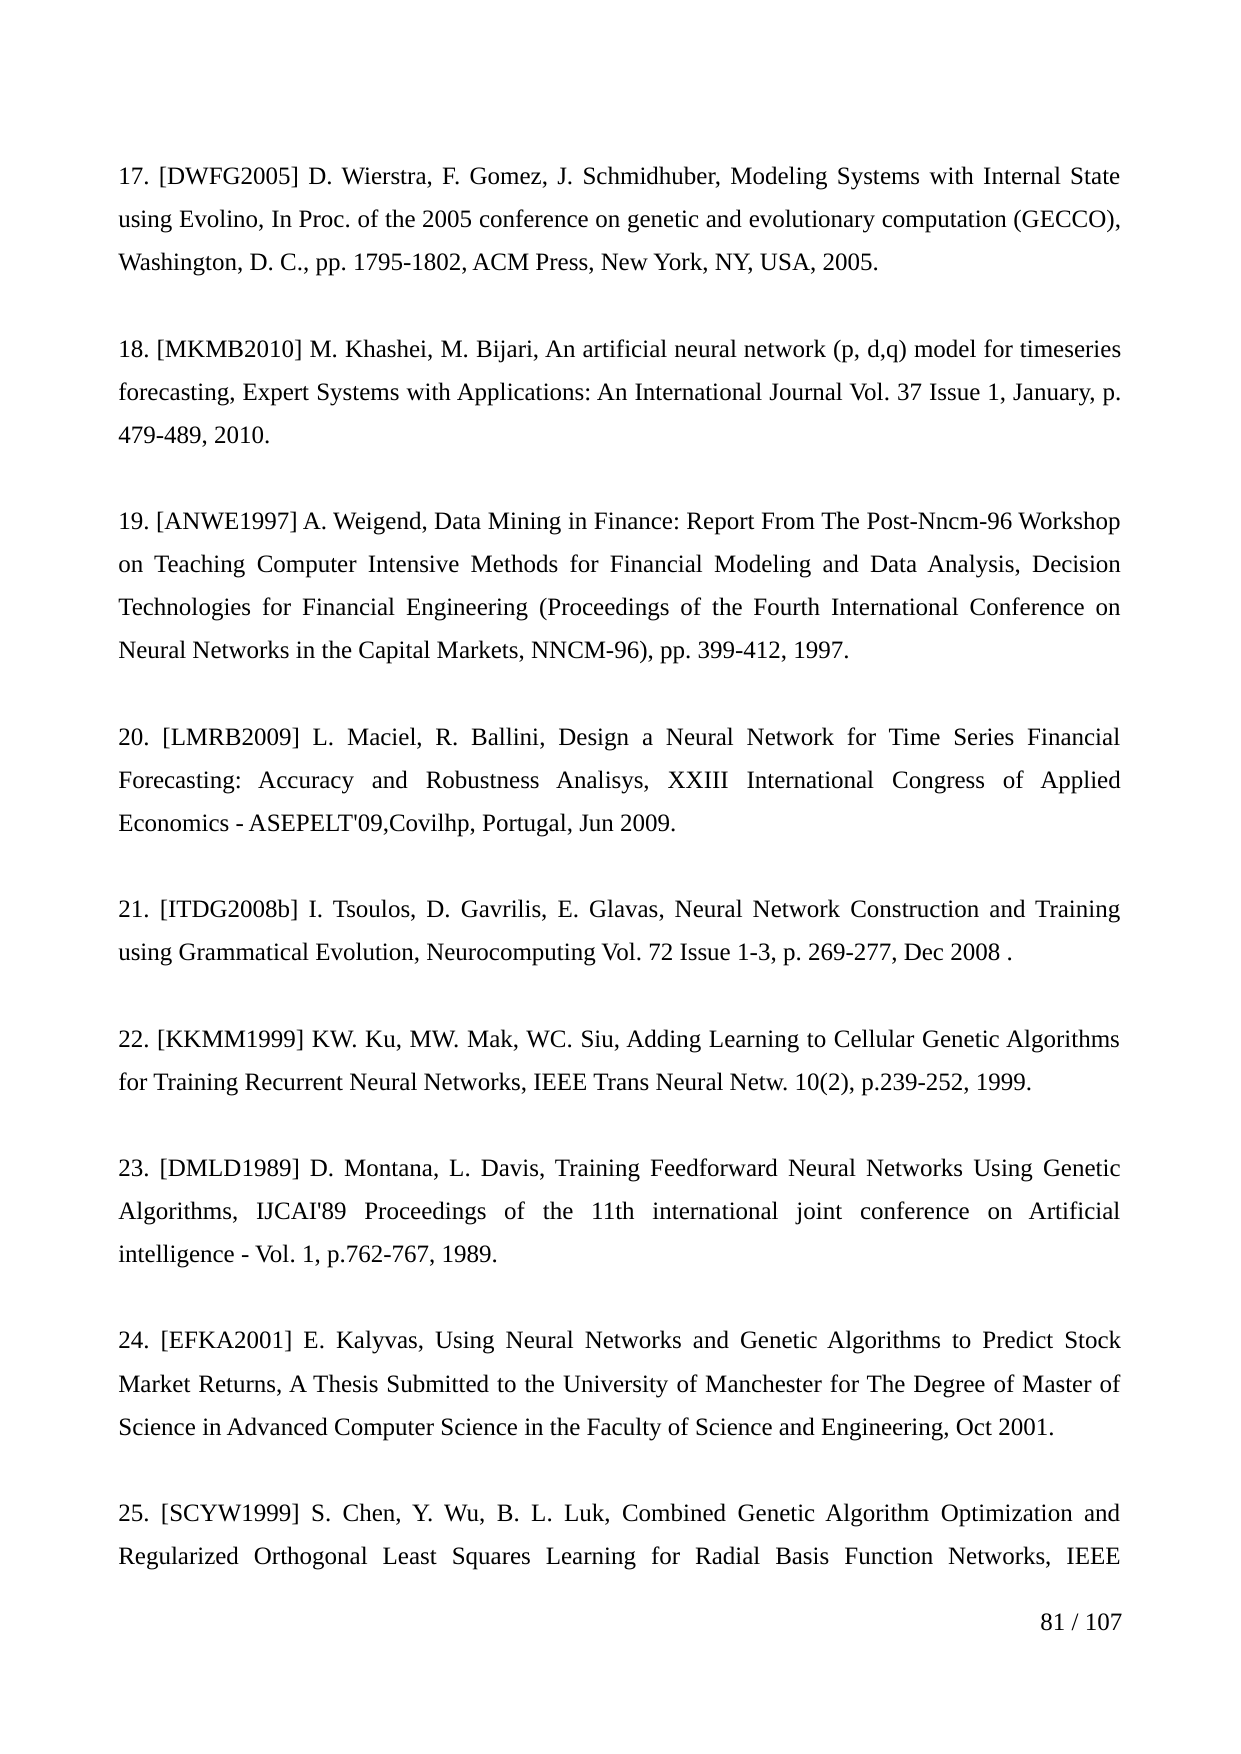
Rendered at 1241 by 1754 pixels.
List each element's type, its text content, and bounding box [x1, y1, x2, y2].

text 18. [MKMB2010] M. Khashei, M. Bijari, An artificial neural network (p, d,q) model for timeseries forecasting, Expert Systems with Applications: An International Journal Vol. 37 Issue 1, January, p. 479-489, 2010. [118, 334, 1122, 449]
text 17. [DWFG2005] D. Wierstra, F. Gomez, J. Schmidhuber, Modeling Systems with Internal State using Evolino, In Proc. of the 2005 conference on genetic and evolutionary computation (GECCO), Washington, D. C., pp. 1795-1802, ACM Press, New York, NY, USA, 2005. [118, 161, 1122, 276]
text 21. [ITDG2008b] I. Tsoulos, D. Gavrilis, E. Glavas, Neural Network Construction and Training using Grammatical Evolution, Neurocomputing Vol. 72 Issue 1-3, p. 269-277, Dec 2008 . [118, 894, 1122, 966]
text 25. [SCYW1999] S. Chen, Y. Wu, B. L. Luk, Combined Genetic Algorithm Optimization and Regularized Orthogonal Least Squares Learning for Radial Basis Function Networks, IEEE [118, 1498, 1122, 1570]
text 22. [KKMM1999] KW. Ku, MW. Mak, WC. Siu, Adding Learning to Cellular Genetic Algorithms for Training Recurrent Neural Networks, IEEE Trans Neural Netw. 10(2), p.239-252, 1999. [118, 1024, 1122, 1096]
text 23. [DMLD1989] D. Montana, L. Davis, Training Feedforward Neural Networks Using Genetic Algorithms, IJCAI'89 Proceedings of the 11th international joint conference on Artificial intelligence - Vol. 1, p.762-767, 1989. [118, 1153, 1122, 1268]
text 19. [ANWE1997] A. Weigend, Data Mining in Finance: Report From The Post-Nncm-96 Workshop on Teaching Computer Intensive Methods for Financial Modeling and Data Analysis, Decision Technologies for Financial Engineering (Proceedings of the Fourth International Conference on Neural Networks in the Capital Markets, NNCM-96), pp. 399-412, 1997. [118, 506, 1122, 664]
text 24. [EFKA2001] E. Kalyvas, Using Neural Networks and Genetic Algorithms to Predict Stock Market Returns, A Thesis Submitted to the University of Manchester for The Degree of Master of Science in Advanced Computer Science in the Faculty of Science and Engineering, Oct 2001. [118, 1326, 1122, 1441]
text 20. [LMRB2009] L. Maciel, R. Ballini, Design a Neural Network for Time Series Financial Forecasting: Accuracy and Robustness Analisys, XXIII International Congress of Applied Economics - ASEPELT'09,Covilhp, Portugal, Jun 2009. [118, 722, 1122, 837]
